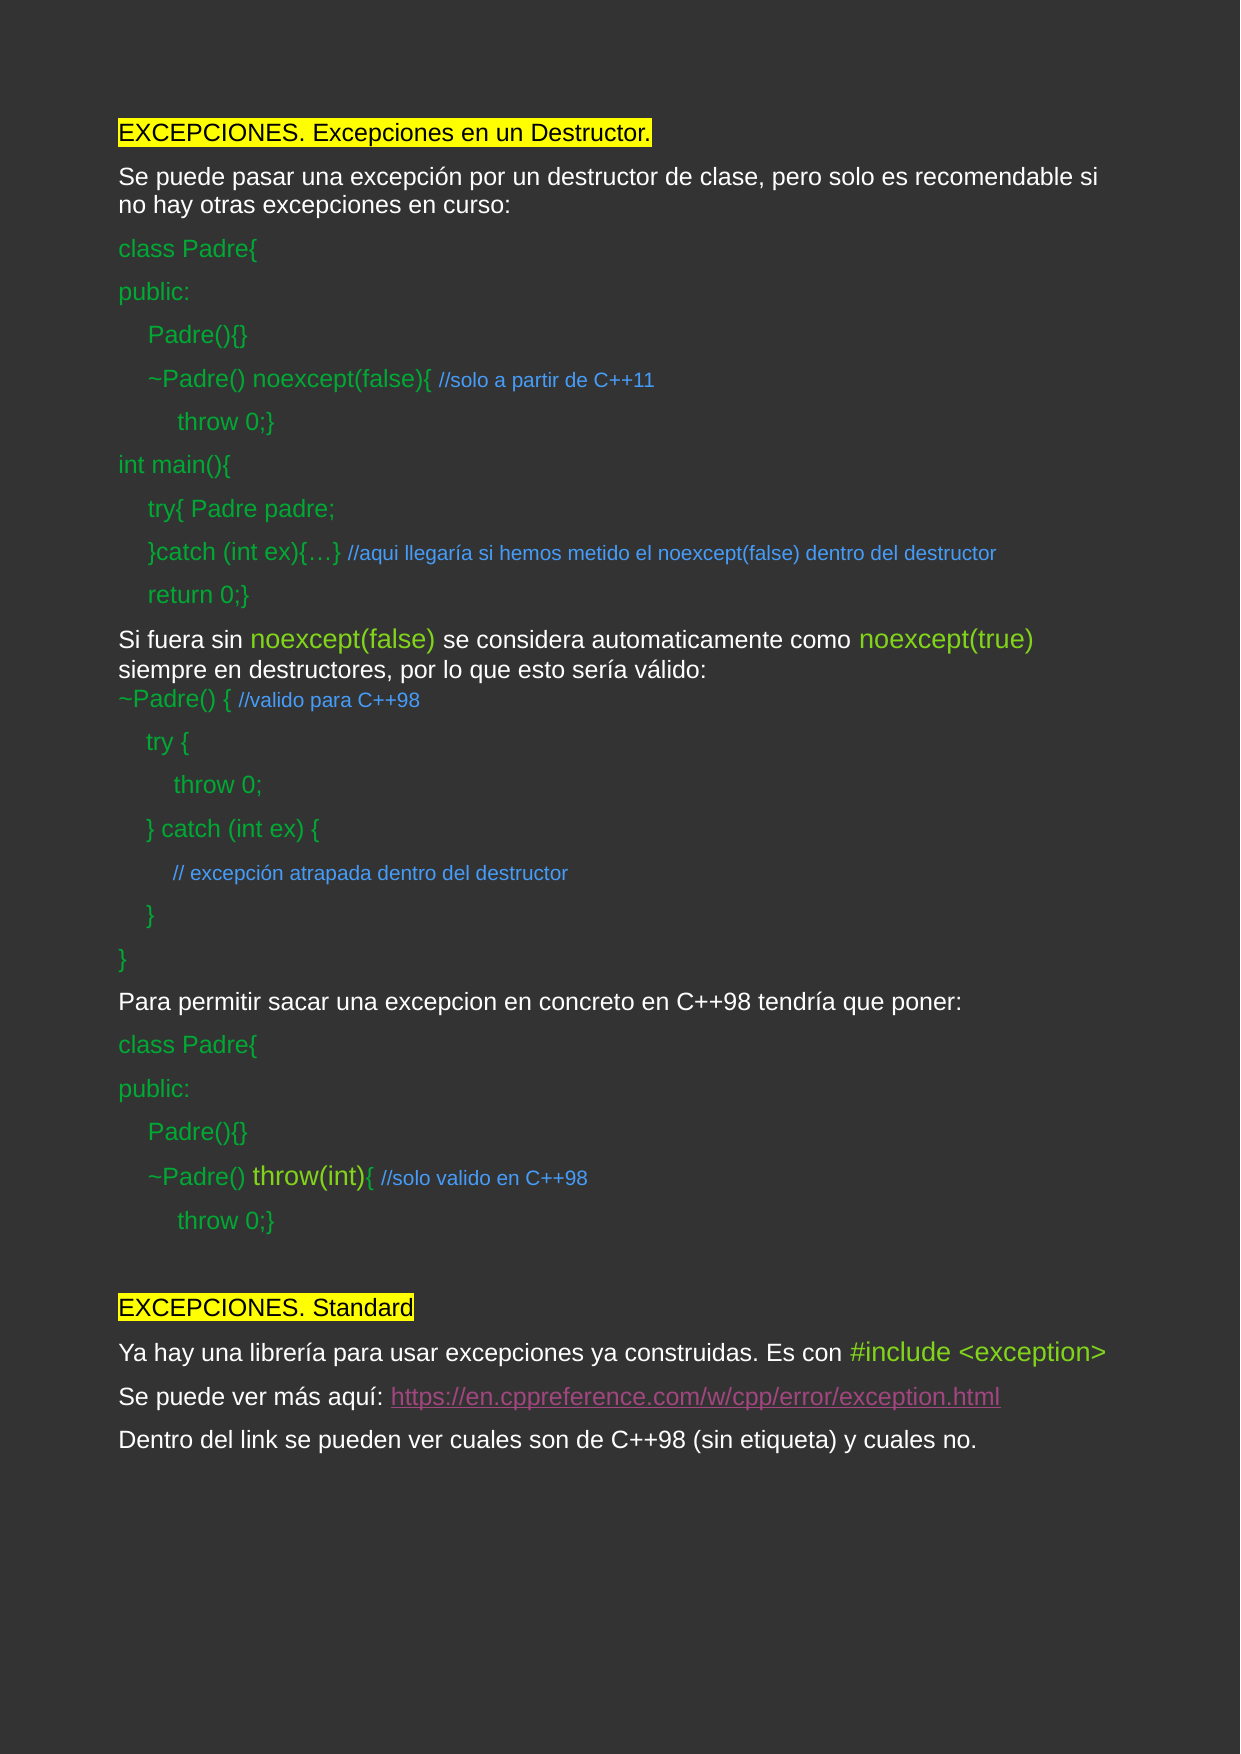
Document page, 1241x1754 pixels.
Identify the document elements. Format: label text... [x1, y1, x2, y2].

text Padre(){} [118, 1117, 1122, 1146]
text return 0;} [118, 580, 1122, 609]
text try { [118, 727, 1122, 756]
text } [118, 943, 1122, 972]
text public: [118, 277, 1122, 306]
text throw 0; [118, 770, 1122, 799]
text throw 0;} [118, 1206, 1122, 1235]
text try{ Padre padre; [118, 493, 1122, 522]
text Se puede ver más aquí: https://en.cppreference.com/w/cpp/error/exception.html [118, 1382, 1122, 1411]
text // excepción atrapada dentro del destructor [118, 857, 1122, 886]
text } catch (int ex) { [118, 813, 1122, 842]
text Dentro del link se pueden ver cuales son de C++98 (sin etiqueta) y cuales no. [118, 1425, 1122, 1454]
text Ya hay una librería para usar excepciones ya construidas. Es con #include <exception> [118, 1336, 1122, 1367]
text Padre(){} [118, 320, 1122, 349]
text public: [118, 1073, 1122, 1102]
text class Padre{ [118, 233, 1122, 262]
text } [118, 900, 1122, 929]
text Se puede pasar una excepción por un destructor de clase, pero solo es recomendable si no hay otras excepciones en curso: [118, 161, 1122, 219]
text Si fuera sin noexcept(false) se considera automaticamente como noexcept(true) siempre en destructores, por lo que esto sería válido: ~Padre() { //valido para C++98 [118, 623, 1122, 712]
text ~Padre() throw(int){ //solo valido en C++98 [118, 1160, 1122, 1191]
text }catch (int ex){…} //aqui llegaría si hemos metido el noexcept(false) dentro del destructor [118, 537, 1122, 566]
text int main(){ [118, 450, 1122, 479]
text class Padre{ [118, 1030, 1122, 1059]
text EXCEPCIONES. Standard [118, 1293, 1122, 1321]
text EXCEPCIONES. Excepciones en un Destructor. [118, 118, 1122, 147]
text ~Padre() noexcept(false){ //solo a partir de C++11 [118, 363, 1122, 392]
text throw 0;} [118, 407, 1122, 436]
text Para permitir sacar una excepcion en concreto en C++98 tendría que poner: [118, 987, 1122, 1016]
